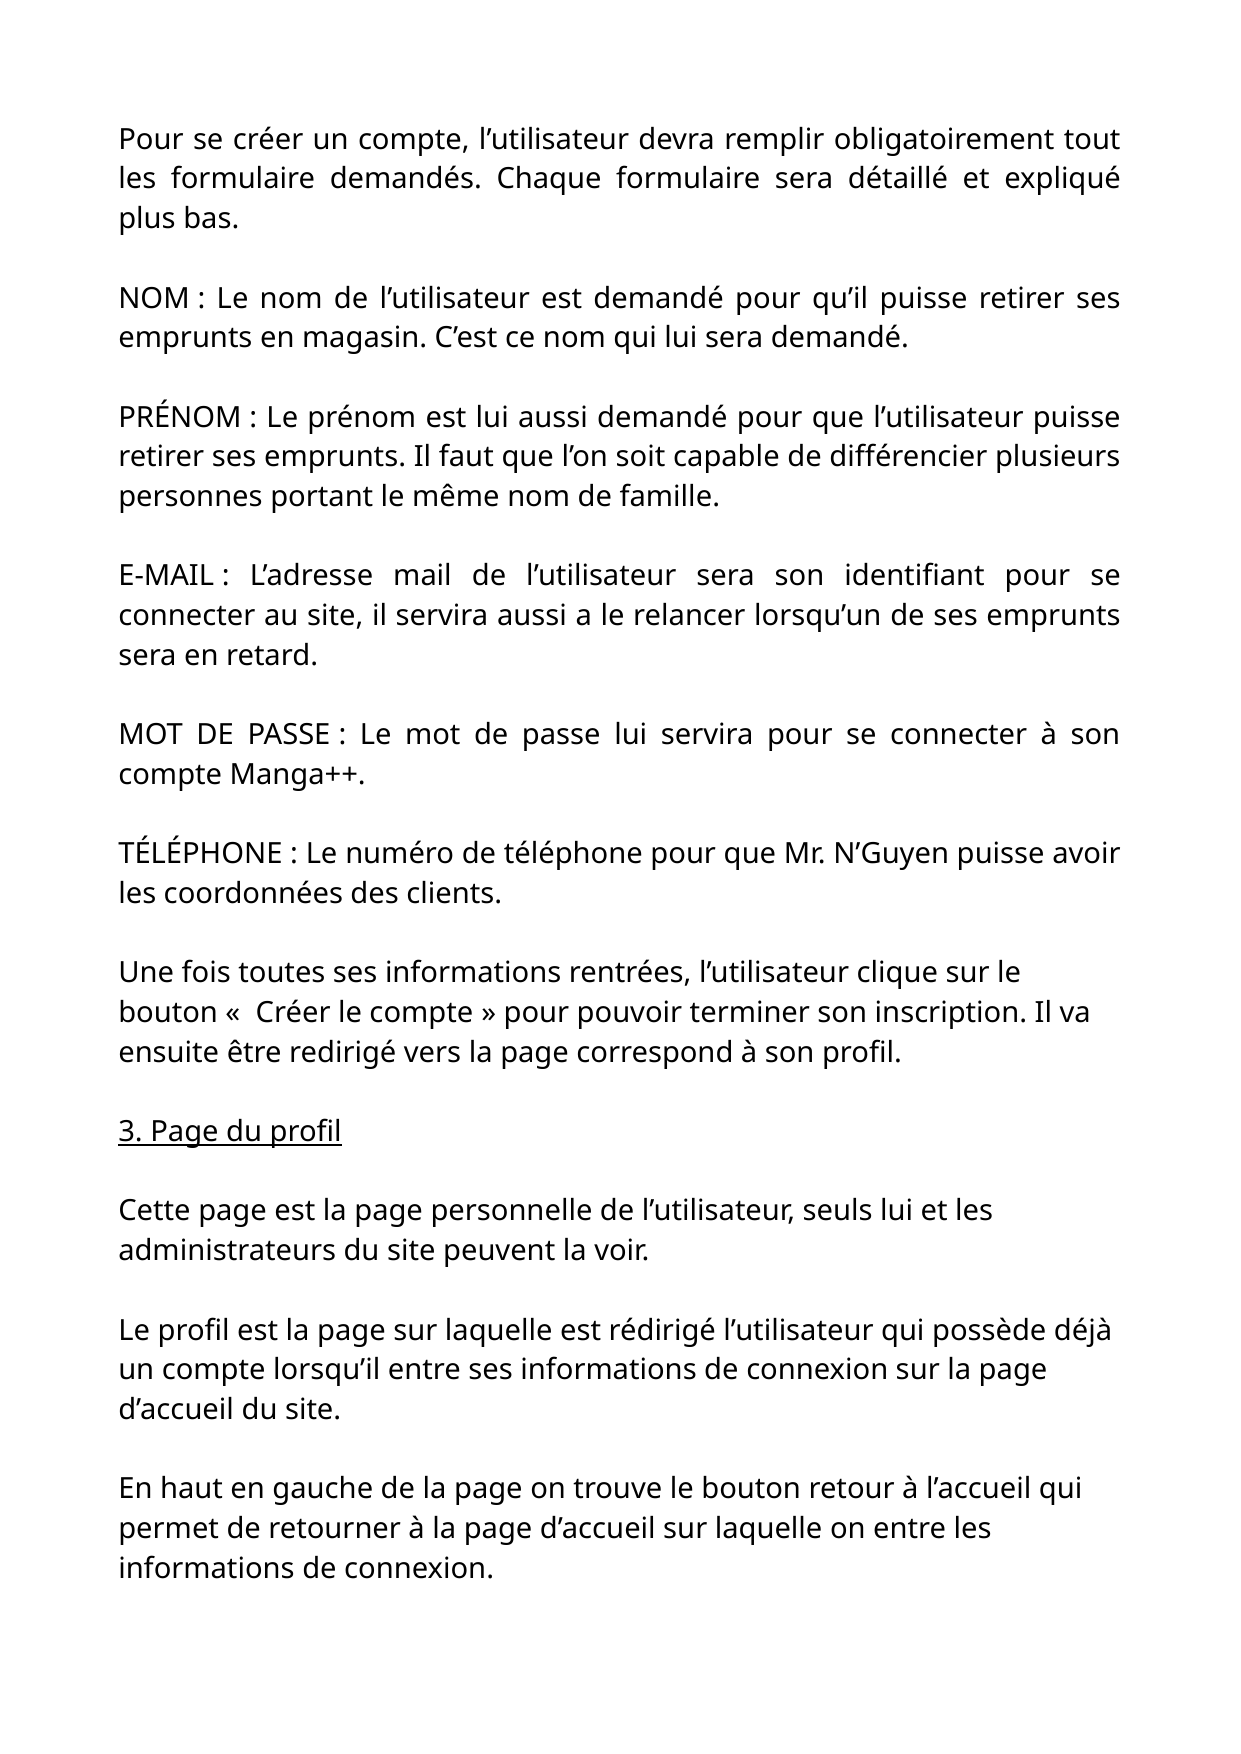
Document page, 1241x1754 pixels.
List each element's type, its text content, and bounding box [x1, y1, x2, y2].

text En haut en gauche de la page on trouve le bouton retour à l’accueil qui permet de retourner à la page d’accueil sur laquelle on entre les informations de connexion. [118, 1467, 1122, 1587]
text NOM : Le nom de l’utilisateur est demandé pour qu’il puisse retirer ses emprunts en magasin. C’est ce nom qui lui sera demandé. [118, 277, 1122, 356]
text 3. Page du profil [118, 1110, 1122, 1150]
text E-MAIL : L’adresse mail de l’utilisateur sera son identifiant pour se connecter au site, il servira aussi a le relancer lorsqu’un de ses emprunts sera en retard. [118, 555, 1122, 674]
text PRÉNOM : Le prénom est lui aussi demandé pour que l’utilisateur puisse retirer ses emprunts. Il faut que l’on soit capable de différencier plusieurs personnes portant le même nom de famille. [118, 396, 1122, 515]
text Cette page est la page personnelle de l’utilisateur, seuls lui et les administrateurs du site peuvent la voir. [118, 1190, 1122, 1269]
text Le profil est la page sur laquelle est rédirigé l’utilisateur qui possède déjà un compte lorsqu’il entre ses informations de connexion sur la page d’accueil du site. [118, 1309, 1122, 1428]
text Une fois toutes ses informations rentrées, l’utilisateur clique sur le bouton « Créer le compte » pour pouvoir terminer son inscription. Il va ensuite être redirigé vers la page correspond à son profil. [118, 952, 1122, 1071]
text TÉLÉPHONE : Le numéro de téléphone pour que Mr. N’Guyen puisse avoir les coordonnées des clients. [118, 832, 1122, 912]
text MOT DE PASSE : Le mot de passe lui servira pour se connecter à son compte Manga++. [118, 713, 1122, 793]
text Pour se créer un compte, l’utilisateur devra remplir obligatoirement tout les formulaire demandés. Chaque formulaire sera détaillé et expliqué plus bas. [118, 118, 1122, 237]
